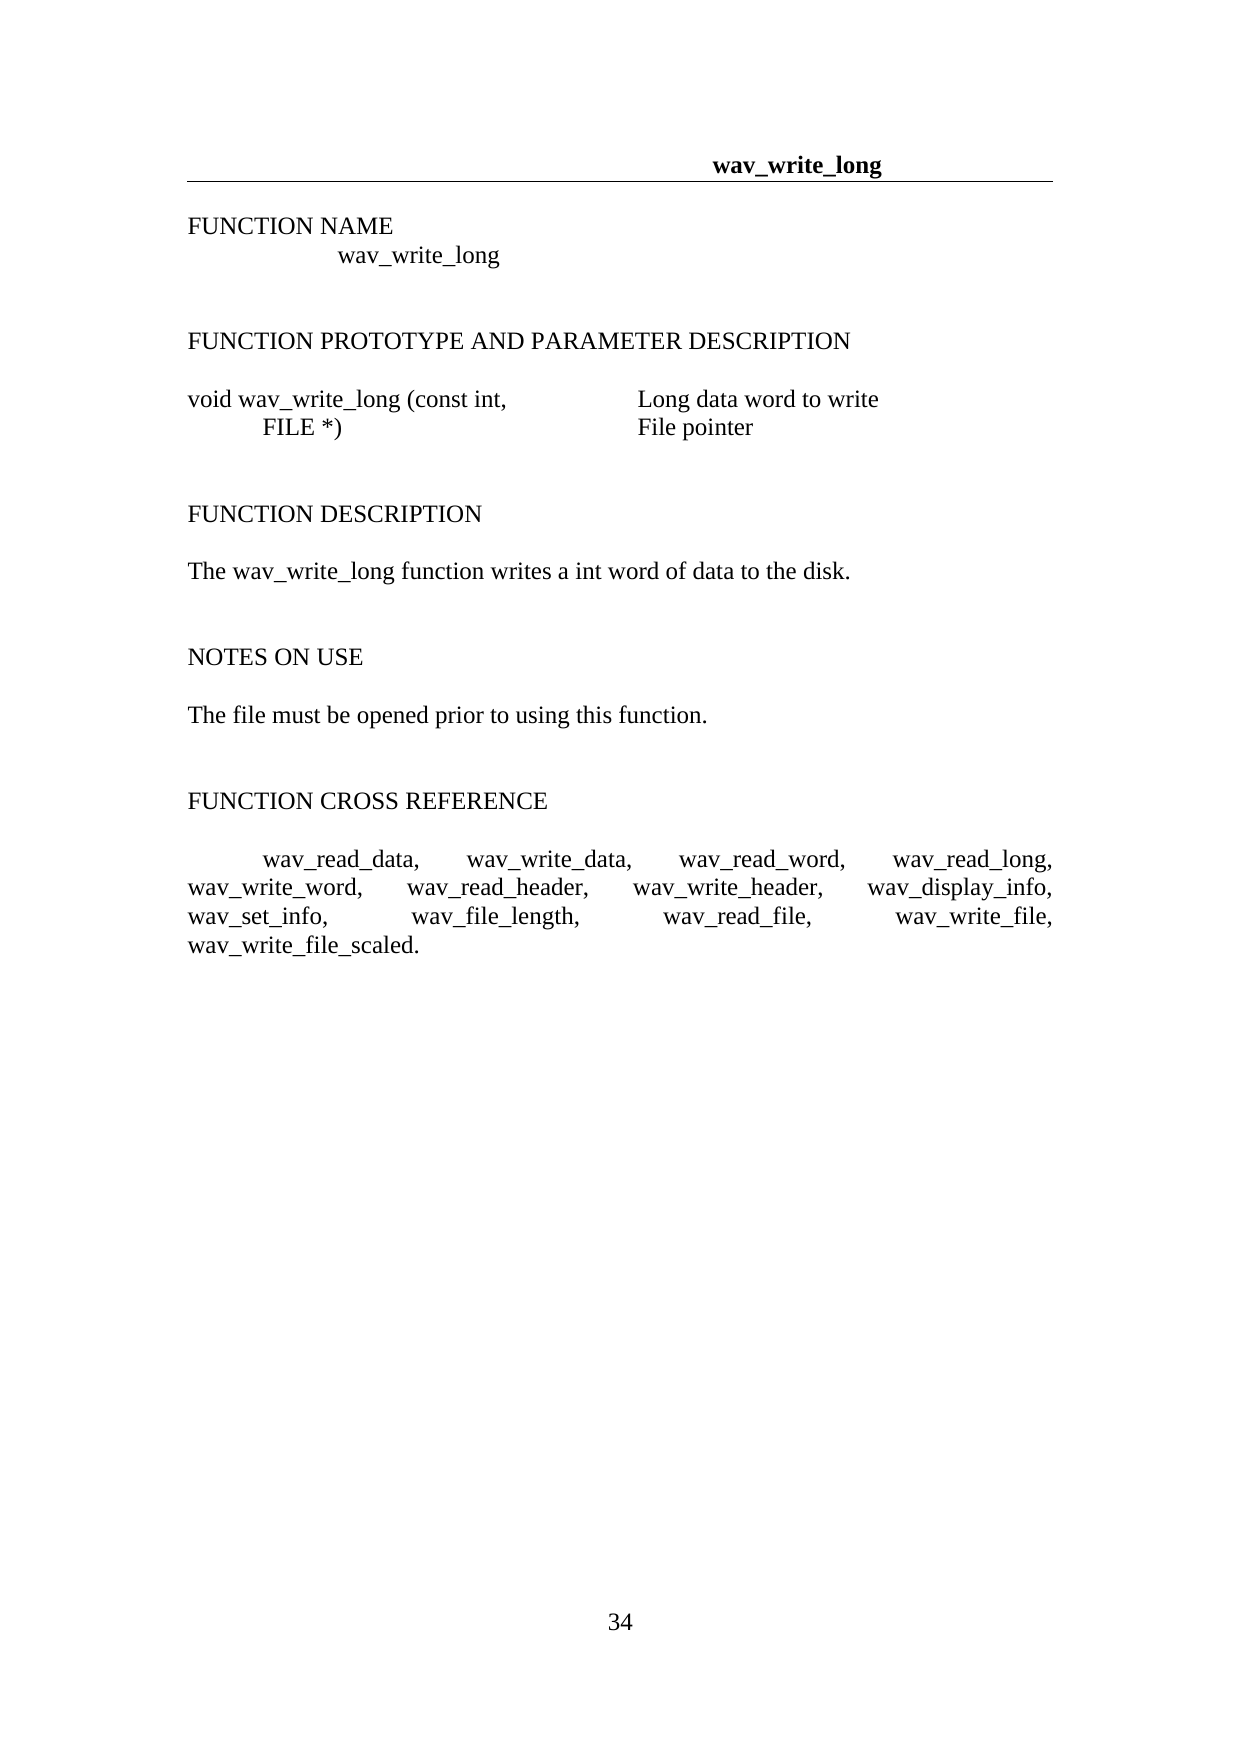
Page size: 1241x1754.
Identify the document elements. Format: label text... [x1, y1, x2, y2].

subtitle wav_write_long [187, 150, 1053, 181]
text FUNCTION PROTOTYPE AND PARAMETER DESCRIPTION [187, 326, 1053, 355]
text The wav_write_long function writes a int word of data to the disk. [187, 556, 1053, 585]
text FUNCTION CROSS REFERENCE [187, 786, 1053, 815]
text wav_read_data, wav_write_data, wav_read_word, wav_read_long, wav_write_word, wav_read_header, wav_write_header, wav_display_info, wav_set_info, wav_file_length, wav_read_file, wav_write_file, wav_write_file_scaled. [187, 844, 1053, 959]
text wav_write_long [187, 240, 1053, 269]
text FUNCTION DESCRIPTION [187, 499, 1053, 527]
text FILE *) File pointer [187, 412, 1053, 441]
text FUNCTION NAME [187, 211, 1053, 240]
text The file must be opened prior to using this function. [187, 700, 1053, 729]
text void wav_write_long (const int, Long data word to write [187, 384, 1053, 412]
text NOTES ON USE [187, 642, 1053, 671]
